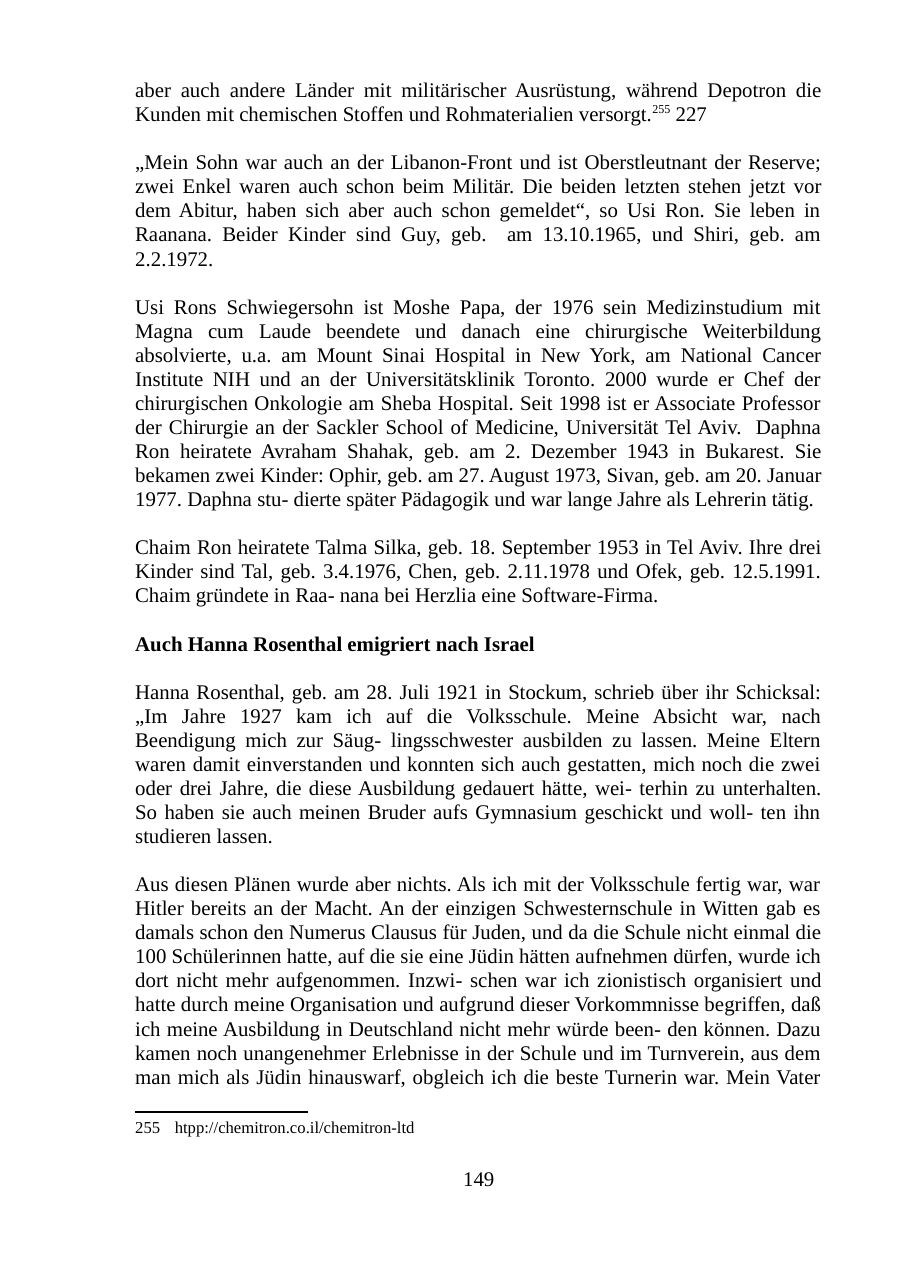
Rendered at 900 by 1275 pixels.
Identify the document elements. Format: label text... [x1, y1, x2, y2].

text Usi Rons Schwiegersohn ist Moshe Papa, der 1976 sein Medizinstudium mit Magna cum Laude beendete und danach eine chirurgische Weiterbildung absolvierte, u.a. am Mount Sinai Hospital in New York, am National Cancer Institute NIH und an der Universitätsklinik Toronto. 2000 wurde er Chef der chirurgischen Onkologie am Sheba Hospital. Seit 1998 ist er Associate Professor der Chirurgie an der Sackler School of Medicine, Universität Tel Aviv. Daphna Ron heiratete Avraham Shahak, geb. am 2. Dezember 1943 in Bukarest. Sie bekamen zwei Kinder: Ophir, geb. am 27. August 1973, Sivan, geb. am 20. Januar 1977. Daphna stu- dierte später Pädagogik und war lange Jahre als Lehrerin tätig. [135, 294, 822, 511]
text Auch Hanna Rosenthal emigriert nach Israel [135, 631, 822, 656]
text htpp://chemitron.co.il/chemitron-ltd [135, 1118, 822, 1137]
text Hanna Rosenthal, geb. am 28. Juli 1921 in Stockum, schrieb über ihr Schicksal: „Im Jahre 1927 kam ich auf die Volksschule. Meine Absicht war, nach Beendigung mich zur Säug- lingsschwester ausbilden zu lassen. Meine Eltern waren damit einverstanden und konnten sich auch gestatten, mich noch die zwei oder drei Jahre, die diese Ausbildung gedauert hätte, wei- terhin zu unterhalten. So haben sie auch meinen Bruder aufs Gymnasium geschickt und woll- ten ihn studieren lassen. [135, 679, 822, 848]
text Chaim Ron heiratete Talma Silka, geb. 18. September 1953 in Tel Aviv. Ihre drei Kinder sind Tal, geb. 3.4.1976, Chen, geb. 2.11.1978 und Ofek, geb. 12.5.1991. Chaim gründete in Raa- nana bei Herzlia eine Software-Firma. [135, 535, 822, 607]
text Aus diesen Plänen wurde aber nichts. Als ich mit der Volksschule fertig war, war Hitler bereits an der Macht. An der einzigen Schwesternschule in Witten gab es damals schon den Numerus Clausus für Juden, und da die Schule nicht einmal die 100 Schülerinnen hatte, auf die sie eine Jüdin hätten aufnehmen dürfen, wurde ich dort nicht mehr aufgenommen. Inzwi- schen war ich zionistisch organisiert und hatte durch meine Organisation und aufgrund dieser Vorkommnisse begriffen, daß ich meine Ausbildung in Deutschland nicht mehr würde been- den können. Dazu kamen noch unangenehmer Erlebnisse in der Schule und im Turnverein, aus dem man mich als Jüdin hinauswarf, obgleich ich die beste Turnerin war. Mein Vater [135, 872, 822, 1089]
text „Mein Sohn war auch an der Libanon-Front und ist Oberstleutnant der Reserve; zwei Enkel waren auch schon beim Militär. Die beiden letzten stehen jetzt vor dem Abitur, haben sich aber auch schon gemeldet“, so Usi Ron. Sie leben in Raanana. Beider Kinder sind Guy, geb. am 13.10.1965, und Shiri, geb. am 2.2.1972. [135, 150, 822, 271]
text aber auch andere Länder mit militärischer Ausrüstung, während Depotron die Kunden mit chemischen Stoffen und Rohmaterialien versorgt. 227 [135, 78, 822, 126]
